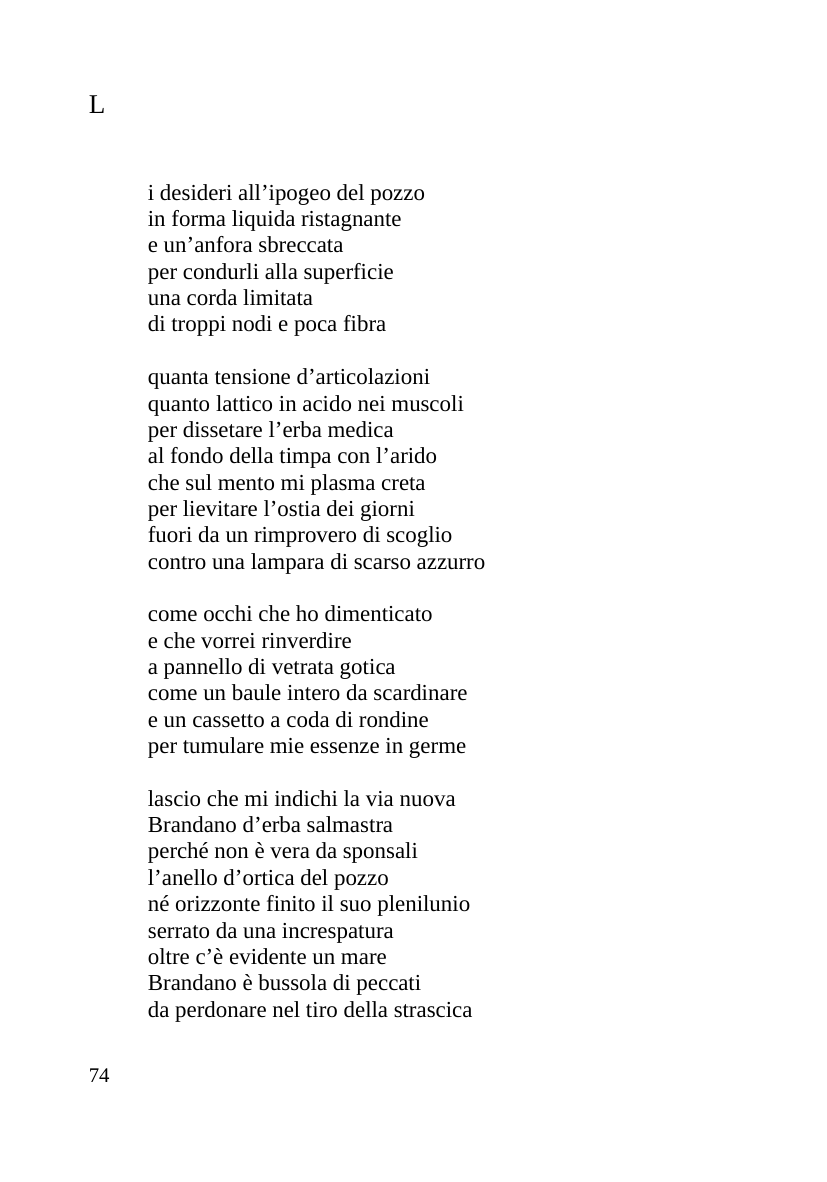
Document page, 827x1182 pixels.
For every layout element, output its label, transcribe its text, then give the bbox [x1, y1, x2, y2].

text quanta tensione d’articolazioni [148, 363, 738, 389]
text Brandano d’erba salmastra [148, 811, 738, 838]
text al fondo della timpa con l’arido [148, 442, 738, 469]
text in forma liquida ristagnante [148, 205, 738, 231]
text per condurli alla superficie [148, 258, 738, 284]
text che sul mento mi plasma creta [148, 469, 738, 495]
text lascio che mi indichi la via nuova [148, 785, 738, 811]
text come un baule intero da scardinare [148, 679, 738, 706]
text per dissetare l’erba medica [148, 416, 738, 442]
text l’anello d’ortica del pozzo [148, 864, 738, 890]
text e un’anfora sbreccata [148, 231, 738, 258]
text i desideri all’ipogeo del pozzo [148, 179, 738, 205]
text a pannello di vetrata gotica [148, 653, 738, 679]
text perché non è vera da sponsali [148, 838, 738, 864]
text quanto lattico in acido nei muscoli [148, 389, 738, 416]
text e che vorrei rinverdire [148, 627, 738, 653]
text per tumulare mie essenze in germe [148, 732, 738, 758]
text di troppi nodi e poca fibra [148, 311, 738, 337]
text come occhi che ho dimenticato [148, 600, 738, 627]
text oltre c’è evidente un mare [148, 943, 738, 969]
text per lievitare l’ostia dei giorni [148, 495, 738, 521]
text e un cassetto a coda di rondine [148, 706, 738, 732]
text da perdonare nel tiro della strascica [148, 996, 738, 1022]
text serrato da una increspatura [148, 917, 738, 943]
text L [88, 88, 738, 120]
text né orizzonte finito il suo plenilunio [148, 890, 738, 917]
text contro una lampara di scarso azzurro [148, 548, 738, 574]
text fuori da un rimprovero di scoglio [148, 521, 738, 548]
text una corda limitata [148, 284, 738, 311]
text Brandano è bussola di peccati [148, 969, 738, 996]
